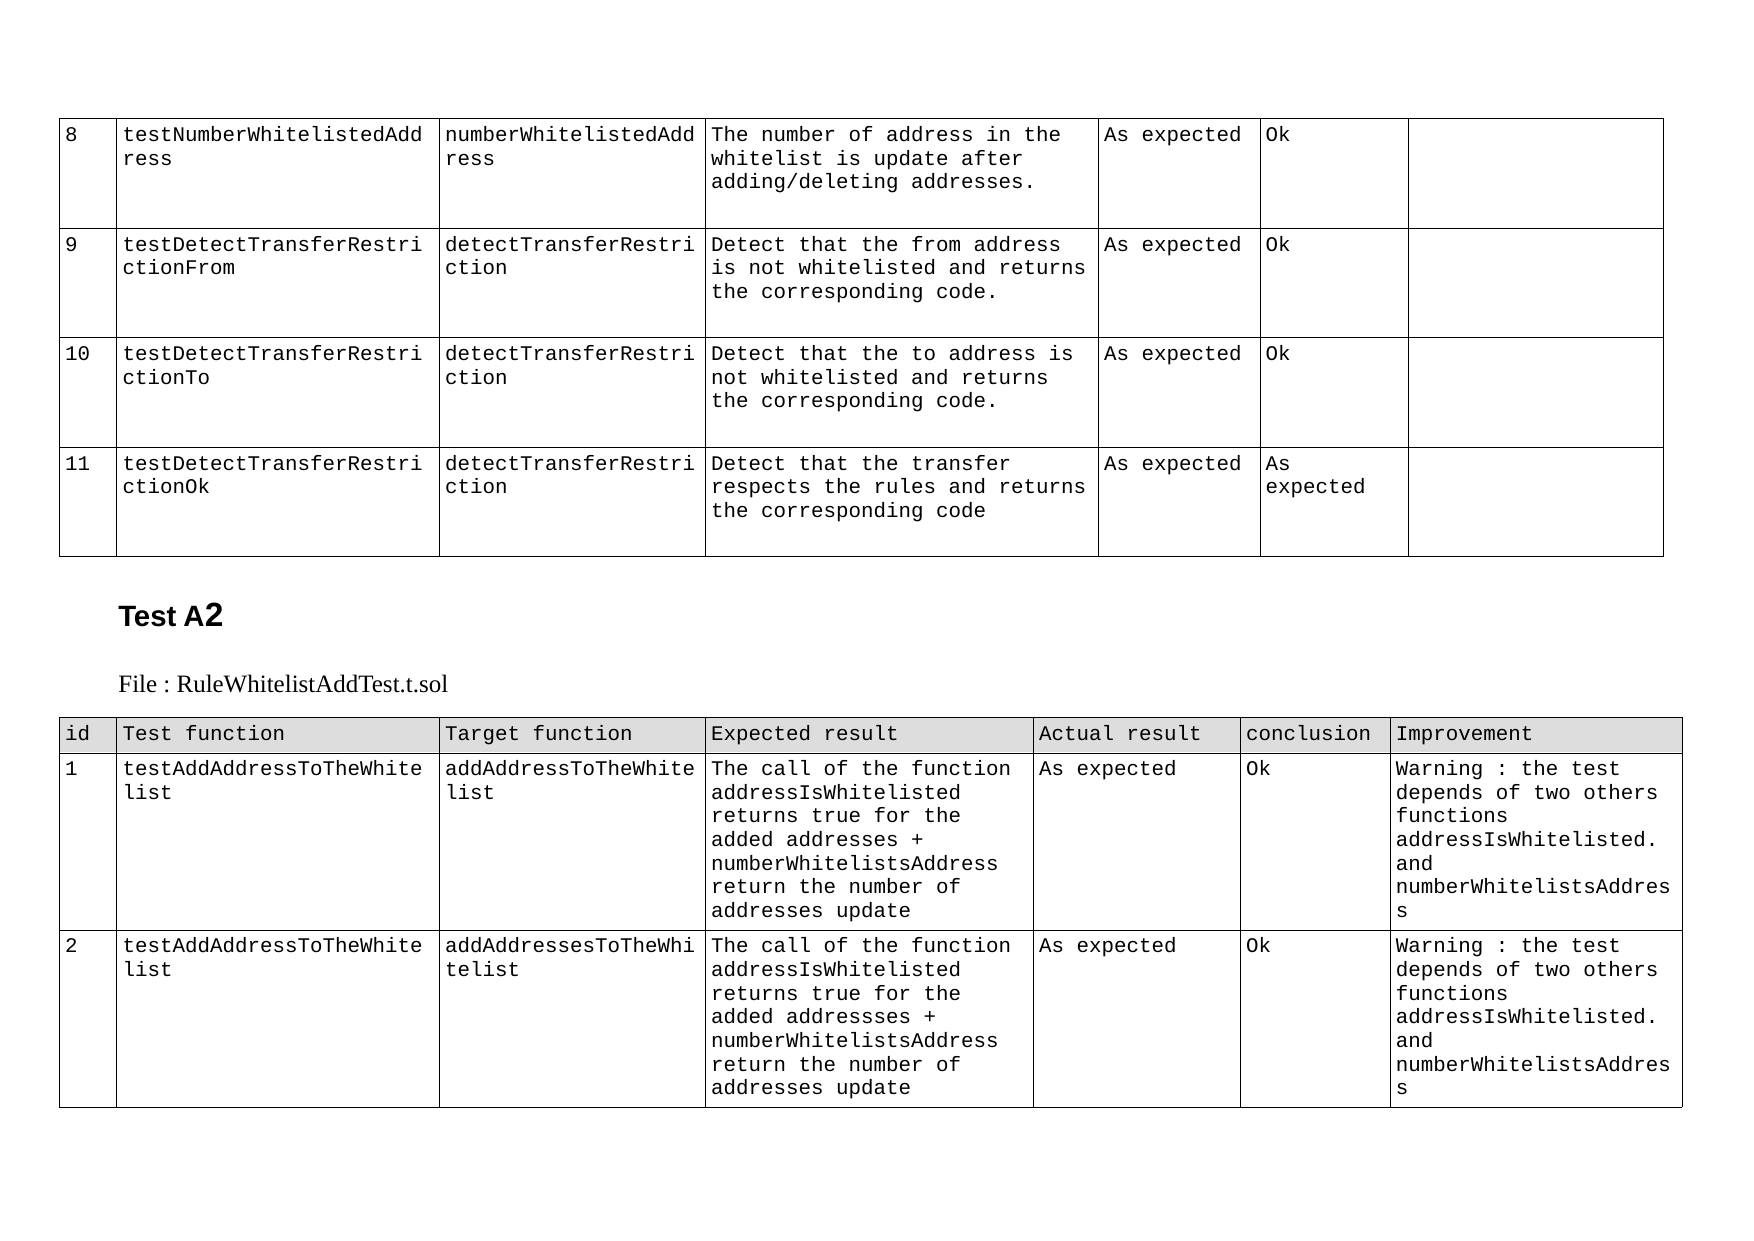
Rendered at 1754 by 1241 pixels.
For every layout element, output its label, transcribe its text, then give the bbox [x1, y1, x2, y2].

table_cell numberWhitelistedAddress [440, 119, 705, 228]
table_cell 8 [60, 119, 116, 228]
table_cell Detect that the transfer respects the rules and returns the corresponding code [706, 448, 1098, 556]
table_cell testDetectTransferRestrictionFrom [117, 229, 439, 337]
table_cell The call of the function addressIsWhitelisted returns true for the added addressses + numberWhitelistsAddress return the number of addresses update [706, 931, 1033, 1107]
table_cell The call of the function addressIsWhitelisted returns true for the added addresses + numberWhitelistsAddress return the number of addresses update [706, 754, 1033, 929]
table_cell As expected [1099, 338, 1260, 447]
table_header Actual result [1034, 718, 1240, 752]
table_cell As expected [1099, 119, 1260, 228]
table_header Target function [440, 718, 705, 752]
table_cell [1409, 229, 1663, 337]
table_cell As expected [1034, 931, 1240, 1107]
table_cell As expected [1034, 754, 1240, 929]
table_cell detectTransferRestriction [440, 338, 705, 447]
table_cell testAddAddressToTheWhitelist [117, 754, 439, 929]
table_cell 1 [60, 754, 116, 929]
table_cell As expected [1099, 448, 1260, 556]
table_cell Ok [1241, 931, 1390, 1107]
table_cell 9 [60, 229, 116, 337]
table_cell 10 [60, 338, 116, 447]
table_header conclusion [1241, 718, 1390, 752]
table_cell [1409, 448, 1663, 556]
table_cell [1409, 338, 1663, 447]
table_cell Ok [1261, 119, 1408, 228]
table_cell Warning : the test depends of two others functions addressIsWhitelisted. and numberWhitelistsAddress [1391, 754, 1682, 929]
table_cell 11 [60, 448, 116, 556]
table_header Improvement [1391, 718, 1682, 752]
table_cell testNumberWhitelistedAddress [117, 119, 439, 228]
table_cell testDetectTransferRestrictionTo [117, 338, 439, 447]
table_cell Ok [1241, 754, 1390, 929]
table_cell Ok [1261, 229, 1408, 337]
table_cell Warning : the test depends of two others functions addressIsWhitelisted. and numberWhitelistsAddress [1391, 931, 1682, 1107]
table_cell addAddressesToTheWhitelist [440, 931, 705, 1107]
table_cell testDetectTransferRestrictionOk [117, 448, 439, 556]
table_header Expected result [706, 718, 1033, 752]
table_cell 2 [60, 931, 116, 1107]
table_header Test function [117, 718, 439, 752]
subtitle Test A2 [118, 595, 1636, 633]
table_cell The number of address in the whitelist is update after adding/deleting addresses. [706, 119, 1098, 228]
table_cell As expected [1099, 229, 1260, 337]
table_cell detectTransferRestriction [440, 229, 705, 337]
text File : RuleWhitelistAddTest.t.sol [118, 669, 1636, 698]
table_cell detectTransferRestriction [440, 448, 705, 556]
table_cell [1409, 119, 1663, 228]
table_cell Detect that the from address is not whitelisted and returns the corresponding code. [706, 229, 1098, 337]
table_cell Ok [1261, 338, 1408, 447]
table_cell As expected [1261, 448, 1408, 556]
table_cell addAddressToTheWhitelist [440, 754, 705, 929]
table_header id [60, 718, 116, 752]
table_cell testAddAddressToTheWhitelist [117, 931, 439, 1107]
table_cell Detect that the to address is not whitelisted and returns the corresponding code. [706, 338, 1098, 447]
